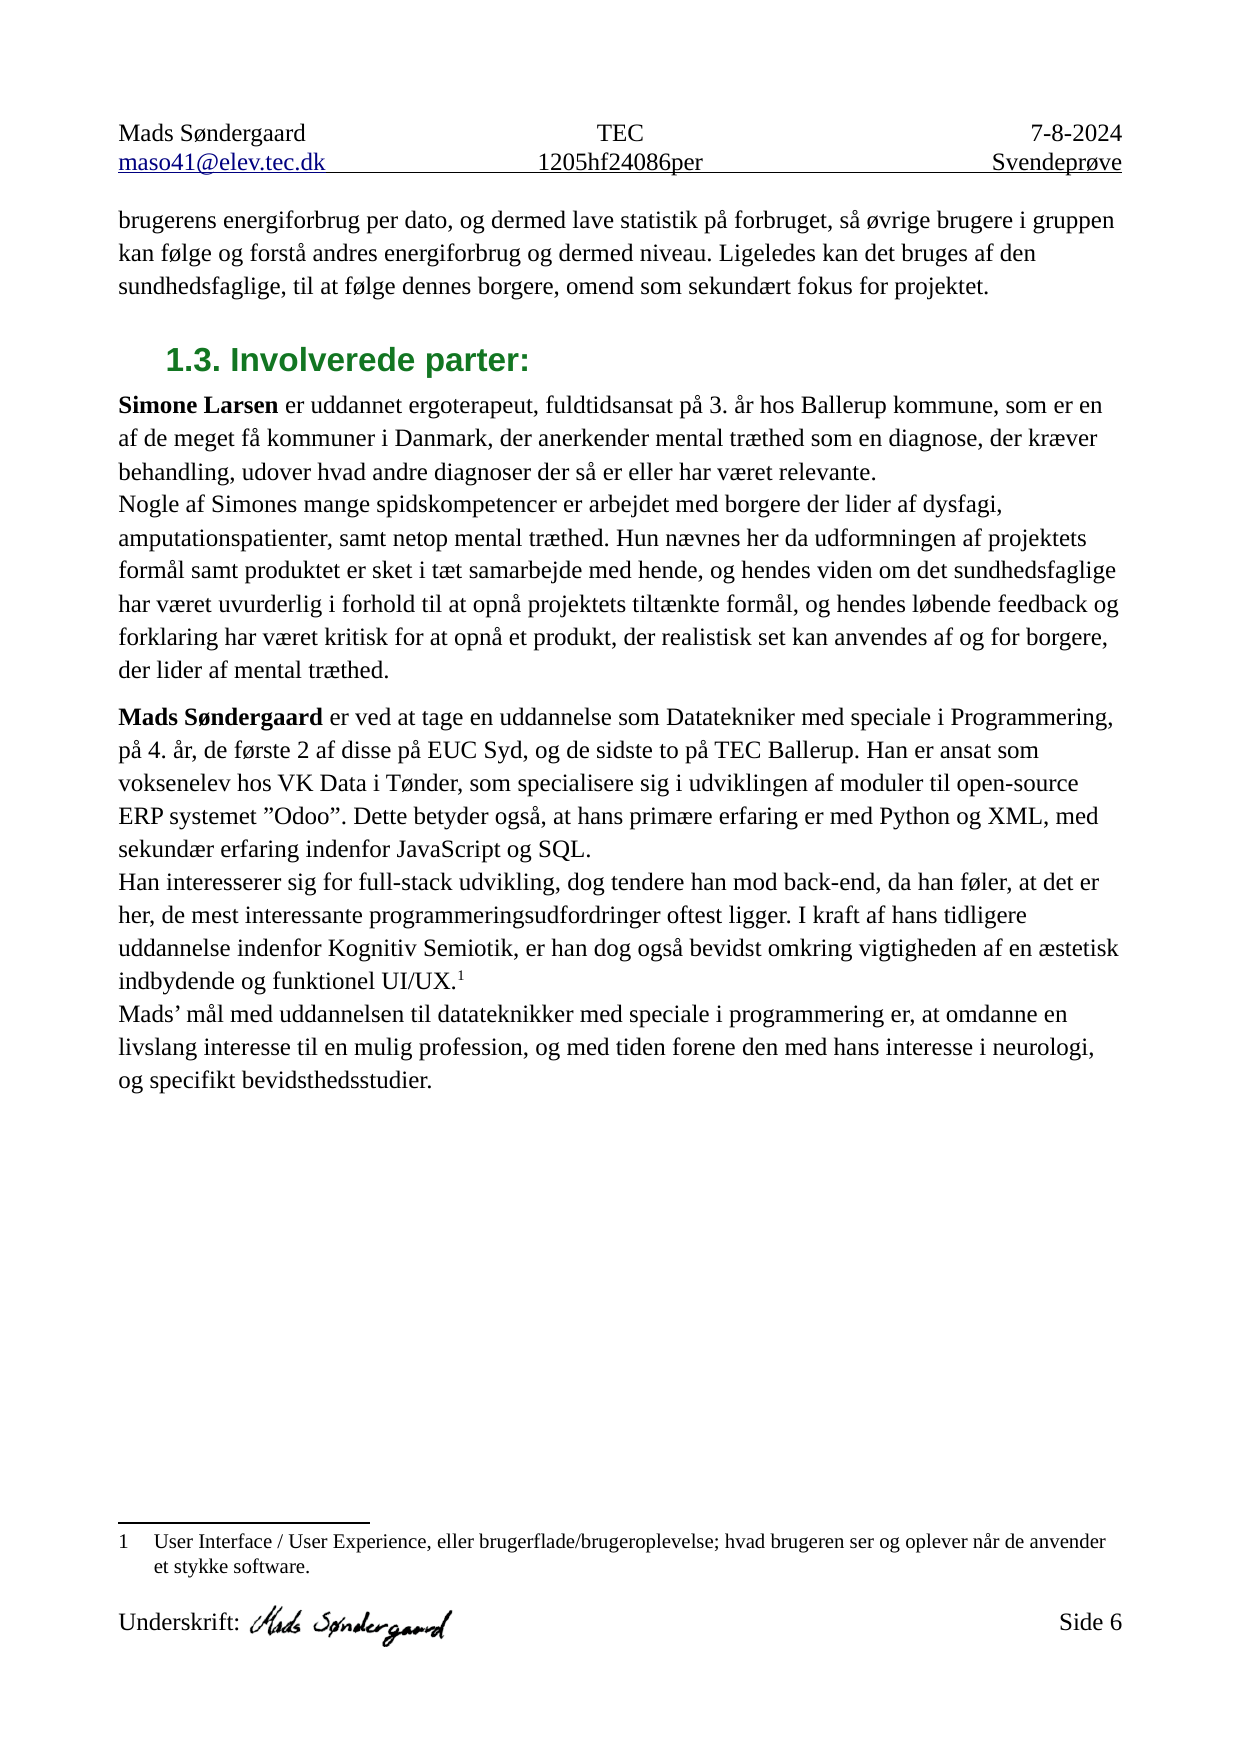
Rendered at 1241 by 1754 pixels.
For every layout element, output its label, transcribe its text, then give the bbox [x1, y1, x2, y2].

text Mads Søndergaard er ved at tage en uddannelse som Datatekniker med speciale i Programmering, på 4. år, de første 2 af disse på EUC Syd, og de sidste to på TEC Ballerup. Han er ansat som voksenelev hos VK Data i Tønder, som specialisere sig i udviklingen af moduler til open-source ERP systemet ”Odoo”. Dette betyder også, at hans primære erfaring er med Python og XML, med sekundær erfaring indenfor JavaScript og SQL. Han interesserer sig for full-stack udvikling, dog tendere han mod back-end, da han føler, at det er her, de mest interessante programmeringsudfordringer oftest ligger. I kraft af hans tidligere uddannelse indenfor Kognitiv Semiotik, er han dog også bevidst omkring vigtigheden af en æstetisk indbydende og funktionel UI/UX. Mads’ mål med uddannelsen til datateknikker med speciale i programmering er, at omdanne en livslang interesse til en mulig profession, og med tiden forene den med hans interesse i neurologi, og specifikt bevidsthedsstudier. [118, 702, 1122, 1094]
text brugerens energiforbrug per dato, og dermed lave statistik på forbruget, så øvrige brugere i gruppen kan følge og forstå andres energiforbrug og dermed niveau. Ligeledes kan det bruges af den sundhedsfaglige, til at følge dennes borgere, omend som sekundært fokus for projektet. [118, 205, 1122, 300]
subtitle 1.3. Involverede parter: [118, 339, 1122, 378]
picture [244, 1600, 458, 1647]
text User Interface / User Experience, eller brugerflade/brugeroplevelse; hvad brugeren ser og oplever når de anvender et stykke software. [118, 1529, 1122, 1578]
text Simone Larsen er uddannet ergoterapeut, fuldtidsansat på 3. år hos Ballerup kommune, som er en af de meget få kommuner i Danmark, der anerkender mental træthed som en diagnose, der kræver behandling, udover hvad andre diagnoser der så er eller har været relevante. Nogle af Simones mange spidskompetencer er arbejdet med borgere der lider af dysfagi, amputationspatienter, samt netop mental træthed. Hun nævnes her da udformningen af projektets formål samt produktet er sket i tæt samarbejde med hende, og hendes viden om det sundhedsfaglige har været uvurderlig i forhold til at opnå projektets tiltænkte formål, og hendes løbende feedback og forklaring har været kritisk for at opnå et produkt, der realistisk set kan anvendes af og for borgere, der lider af mental træthed. [118, 391, 1122, 683]
